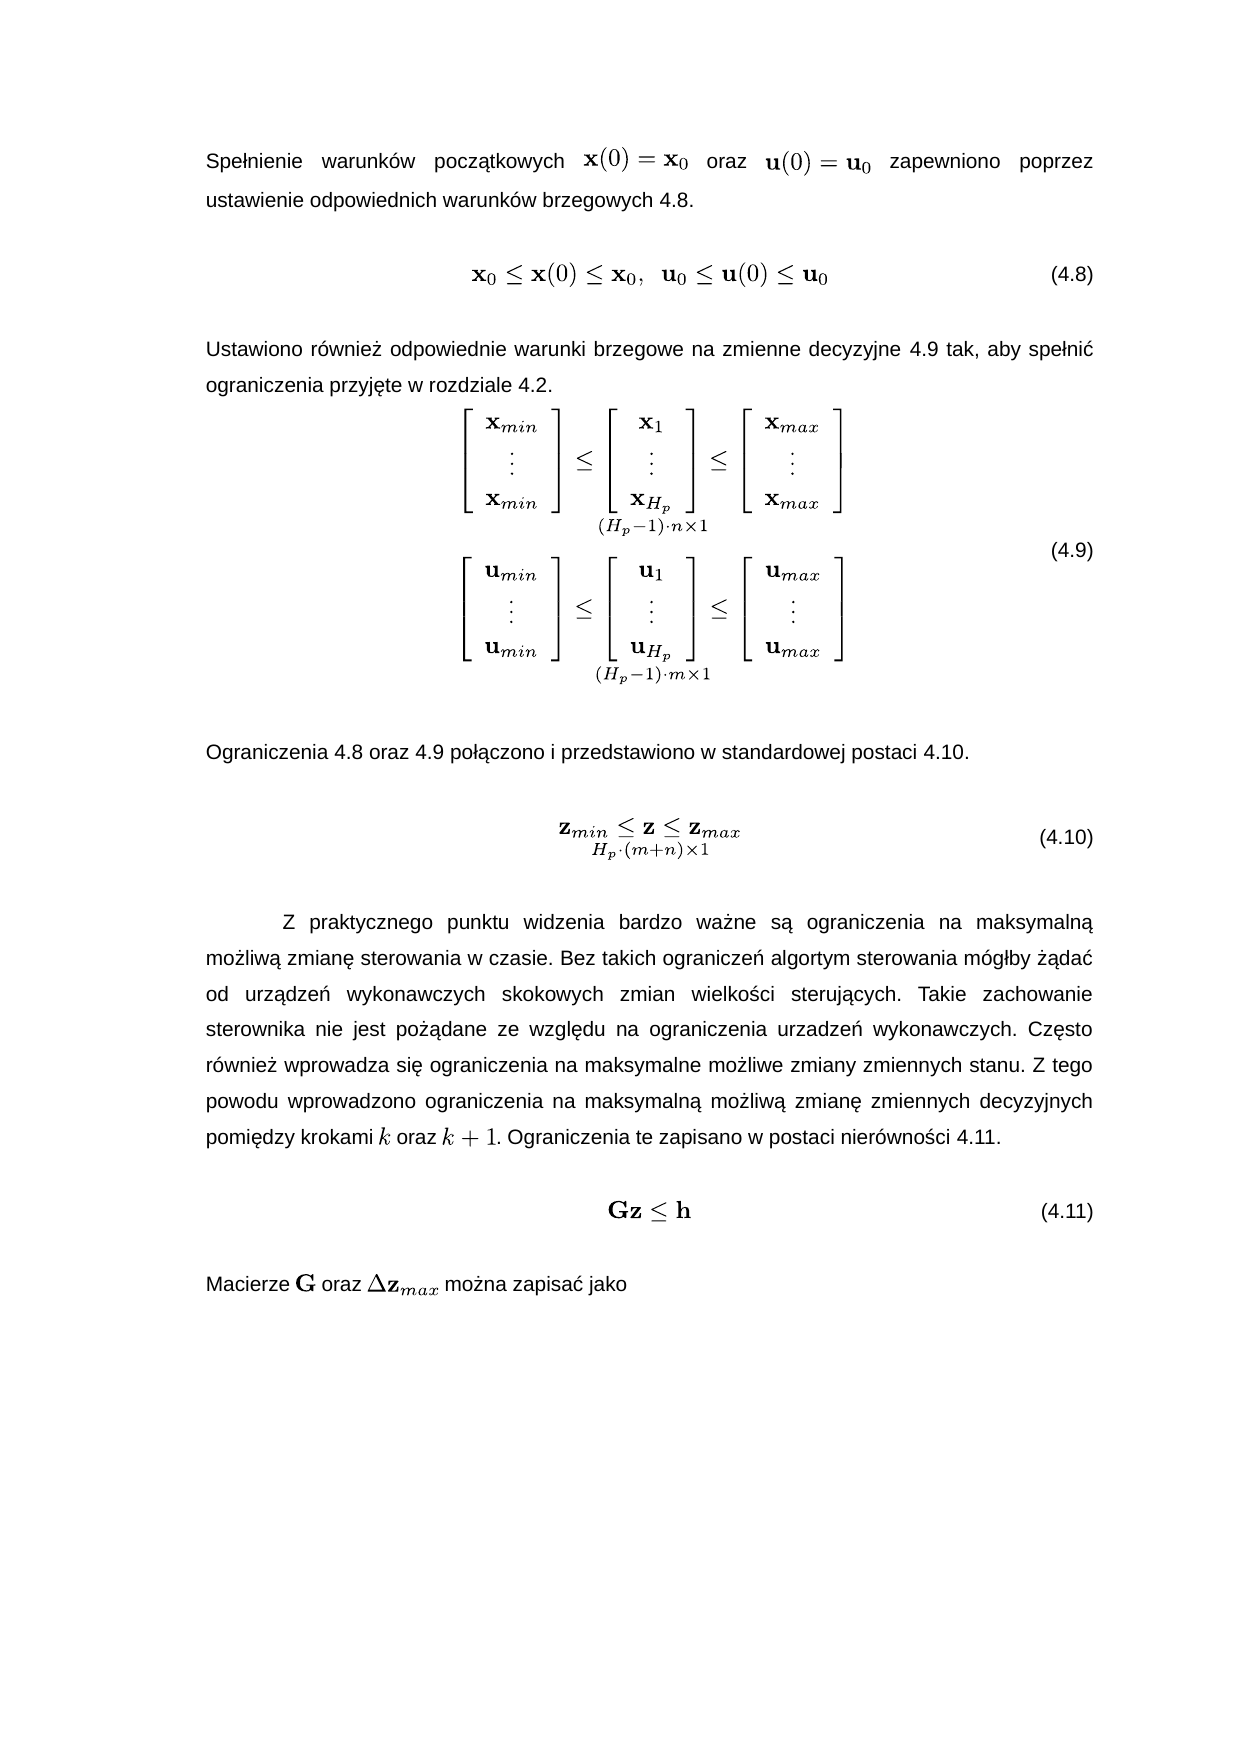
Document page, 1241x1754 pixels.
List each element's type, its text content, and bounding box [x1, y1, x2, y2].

text Ograniczenia 4.8 oraz 4.9 połączono i przedstawiono w standardowej postaci 4.10. [206, 740, 1093, 764]
text (4.9) [842, 408, 1093, 692]
text Z praktycznego punktu widzenia bardzo ważne są ograniczenia na maksymalną możliwą zmianę sterowania w czasie. Bez takich ograniczeń algortym sterowania mógłby żądać od urządzeń wykonawczych skokowych zmian wielkości sterujących. Takie zachowanie sterownika nie jest pożądane ze względu na ograniczenia urzadzeń wykonawczych. Często również wprowadza się ograniczenia na maksymalne możliwe zmiany zmiennych stanu. Z tego powodu wprowadzono ograniczenia na maksymalną możliwą zmianę zmiennych decyzyjnych pomiędzy krokami oraz . Ograniczenia te zapisano w postaci nierówności 4.11. [206, 909, 1093, 1149]
text [560, 408, 609, 418]
text (4.11) [206, 1198, 1093, 1222]
text (4.10) [206, 813, 1093, 860]
text Macierze oraz można zapisać jako [206, 1272, 1093, 1296]
text [611, 408, 692, 418]
text [467, 408, 557, 418]
text Ustawiono również odpowiednie warunki brzegowe na zmienne decyzyjne 4.9 tak, aby spełnić ograniczenia przyjęte w rozdziale 4.2. [206, 337, 1093, 397]
text [746, 408, 839, 418]
text [206, 408, 464, 692]
text [695, 408, 743, 418]
text Spełnienie warunków początkowych oraz zapewniono poprzez ustawienie odpowiednich warunków brzegowych 4.8. [206, 147, 1093, 212]
text (4.8) [206, 261, 1093, 287]
